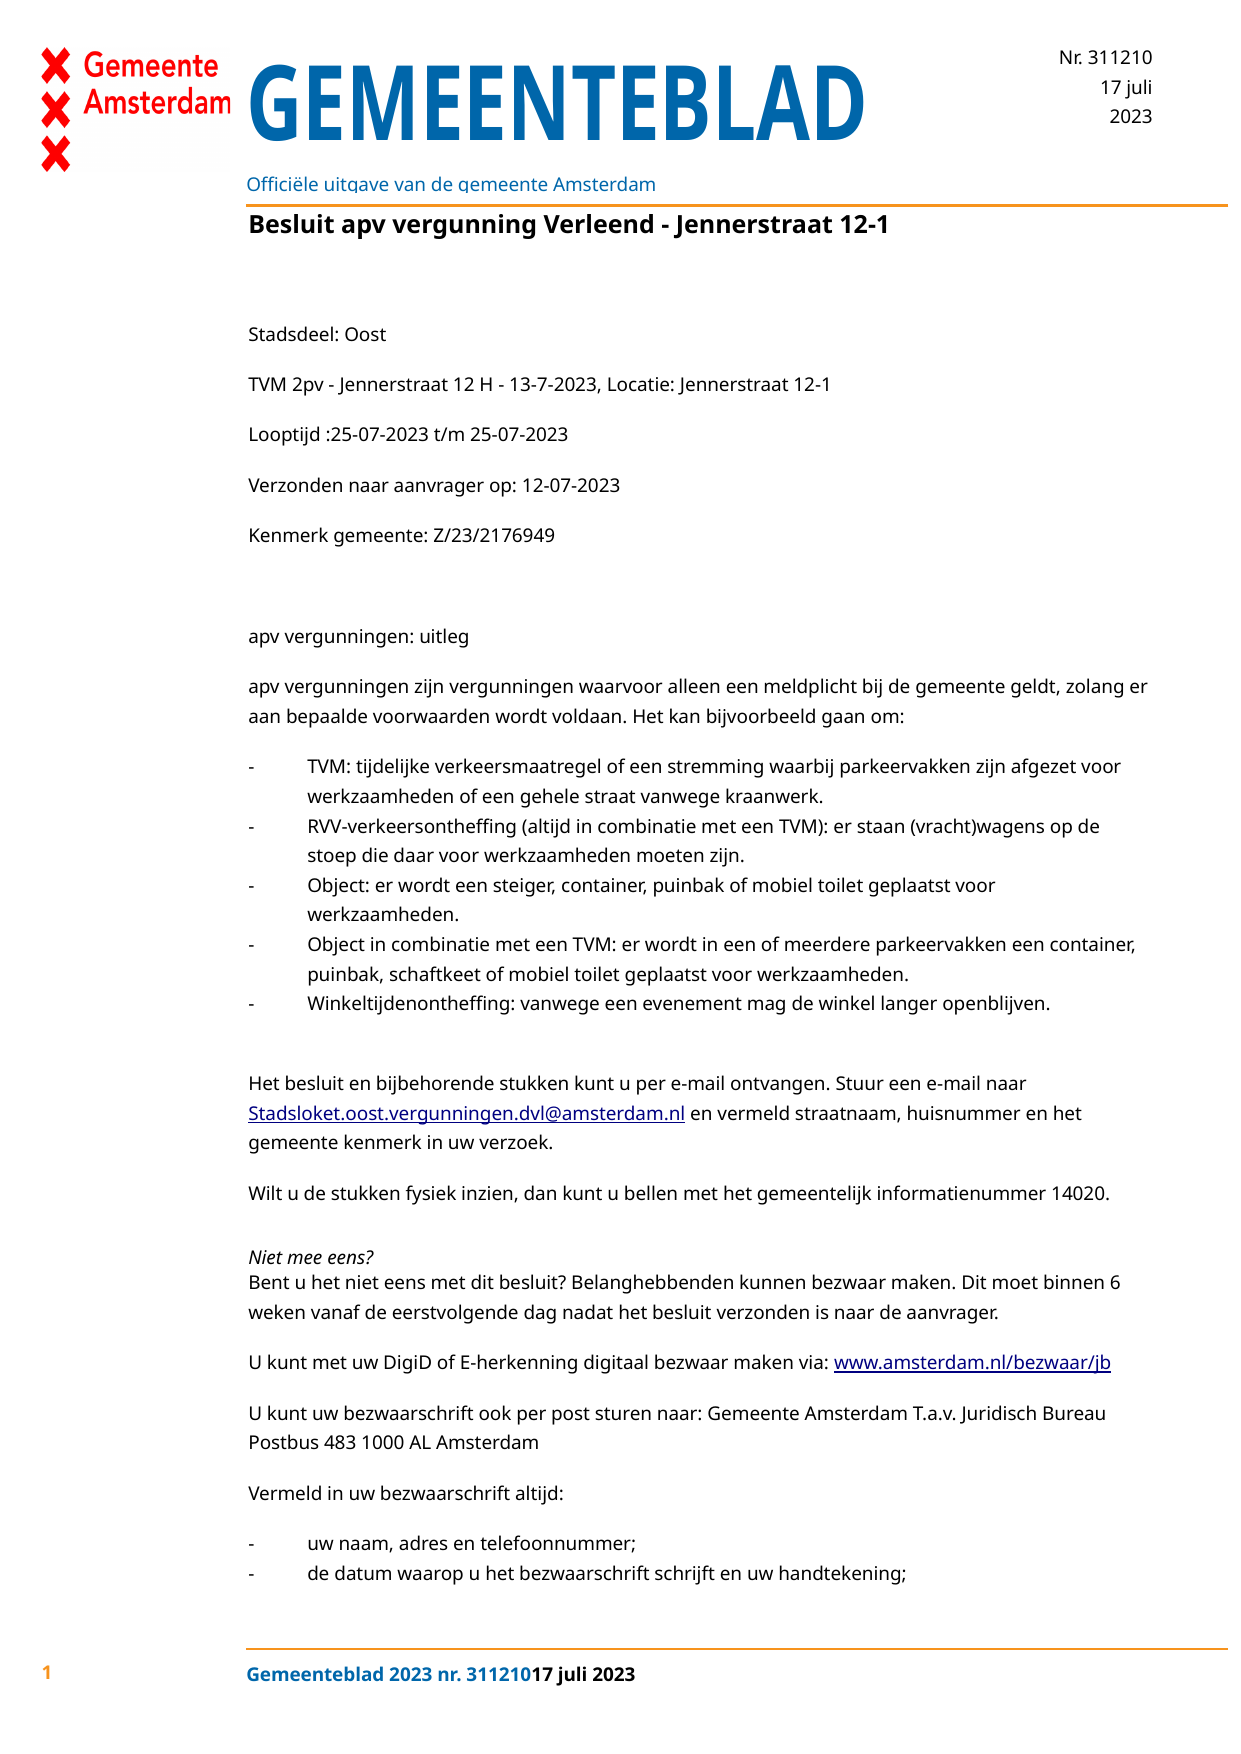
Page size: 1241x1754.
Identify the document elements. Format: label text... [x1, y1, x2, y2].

text Vermeld in uw bezwaarschrift altijd: [248, 1480, 1152, 1506]
text U kunt uw bezwaarschrift ook per post sturen naar: Gemeente Amsterdam T.a.v. Juridisch Bureau Postbus 483 1000 AL Amsterdam [248, 1400, 1152, 1455]
text Stadsdeel: Oost [248, 321, 1152, 346]
text Het besluit en bijbehorende stukken kunt u per e-mail ontvangen. Stuur een e-mail naar Stadsloket.oost.vergunningen.dvl@amsterdam.nl en vermeld straatnaam, huisnummer en het gemeente kenmerk in uw verzoek. [248, 1070, 1152, 1155]
text Niet mee eens? [248, 1244, 1152, 1269]
text TVM 2pv - Jennerstraat 12 H - 13-7-2023, Locatie: Jennerstraat 12-1 [248, 371, 1152, 397]
picture [41, 47, 231, 172]
text Besluit apv vergunning Verleend - Jennerstraat 12-1 [248, 207, 1152, 241]
list uw naam, adres en telefoonnummer; [248, 1530, 1152, 1556]
text U kunt met uw DigiD of E-herkenning digitaal bezwaar maken via: www.amsterdam.nl/bezwaar/jb [248, 1349, 1152, 1375]
list RVV-verkeersontheffing (altijd in combinatie met een TVM): er staan (vracht)wagens op de stoep die daar voor werkzaamheden moeten zijn. [248, 813, 1152, 868]
list TVM: tijdelijke verkeersmaatregel of een stremming waarbij parkeervakken zijn afgezet voor werkzaamheden of een gehele straat vanwege kraanwerk. [248, 754, 1152, 809]
text Looptijd :25-07-2023 t/m 25-07-2023 [248, 422, 1152, 447]
text apv vergunningen zijn vergunningen waarvoor alleen een meldplicht bij de gemeente geldt, zolang er aan bepaalde voorwaarden wordt voldaan. Het kan bijvoorbeeld gaan om: [248, 674, 1152, 729]
text Kenmerk gemeente: Z/23/2176949 [248, 522, 1152, 548]
list Object: er wordt een steiger, container, puinbak of mobiel toilet geplaatst voor werkzaamheden. [248, 872, 1152, 927]
text apv vergunningen: uitleg [248, 623, 1152, 649]
list Winkeltijdenontheffing: vanwege een evenement mag de winkel langer openblijven. [248, 990, 1152, 1016]
list de datum waarop u het bezwaarschrift schrijft en uw handtekening; [248, 1560, 1152, 1586]
list Object in combinatie met een TVM: er wordt in een of meerdere parkeervakken een container, puinbak, schaftkeet of mobiel toilet geplaatst voor werkzaamheden. [248, 931, 1152, 986]
text Verzonden naar aanvrager op: 12-07-2023 [248, 472, 1152, 498]
text Bent u het niet eens met dit besluit? Belanghebbenden kunnen bezwaar maken. Dit moet binnen 6 weken vanaf de eerstvolgende dag nadat het besluit verzonden is naar de aanvrager. [248, 1269, 1152, 1325]
text Wilt u de stukken fysiek inzien, dan kunt u bellen met het gemeentelijk informatienummer 14020. [248, 1180, 1152, 1206]
